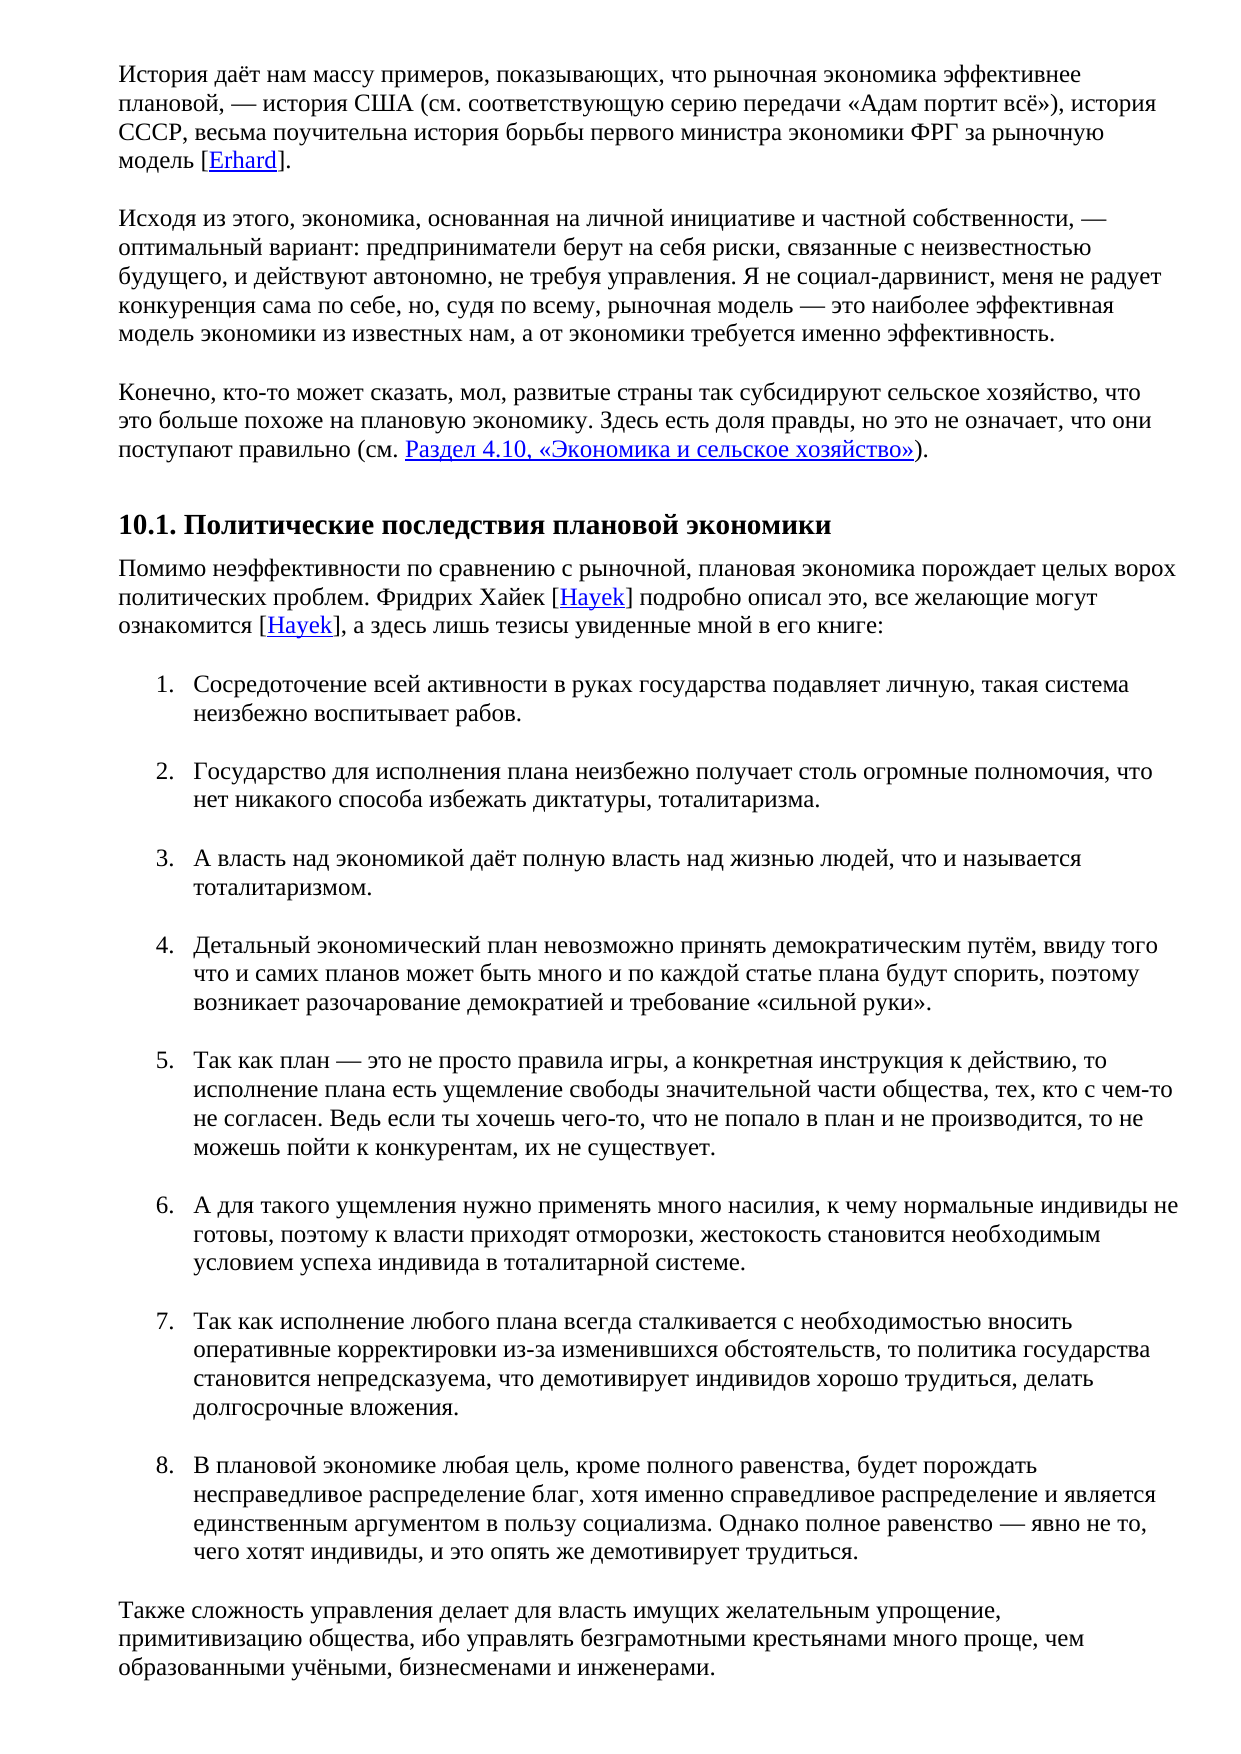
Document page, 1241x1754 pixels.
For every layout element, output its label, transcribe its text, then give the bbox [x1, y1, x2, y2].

list Сосредоточение всей активности в руках государства подавляет личную, такая система неизбежно воспитывает рабов. [156, 669, 1181, 726]
list А власть над экономикой даёт полную власть над жизнью людей, что и называется тоталитаризмом. [156, 843, 1181, 900]
list А для такого ущемления нужно применять много насилия, к чему нормальные индивиды не готовы, поэтому к власти приходят отморозки, жестокость становится необходимым условием успеха индивида в тоталитарной системе. [156, 1190, 1181, 1276]
text Конечно, кто-то может сказать, мол, развитые страны так субсидируют сельское хозяйство, что это больше похоже на плановую экономику. Здесь есть доля правды, но это не означает, что они поступают правильно (см. Раздел 4.10, «Экономика и сельское хозяйство»). [118, 377, 1181, 463]
text Также сложность управления делает для власть имущих желательным упрощение, примитивизацию общества, ибо управлять безграмотными крестьянами много проще, чем образованными учёными, бизнесменами и инженерами. [118, 1595, 1181, 1681]
list Детальный экономический план невозможно принять демократическим путём, ввиду того что и самих планов может быть много и по каждой статье плана будут спорить, поэтому возникает разочарование демократией и требование «сильной руки». [156, 930, 1181, 1016]
text Исходя из этого, экономика, основанная на личной инициативе и частной собственности, — оптимальный вариант: предприниматели берут на себя риски, связанные с неизвестностью будущего, и действуют автономно, не требуя управления. Я не социал-дарвинист, меня не радует конкуренция сама по себе, но, судя по всему, рыночная модель — это наиболее эффективная модель экономики из известных нам, а от экономики требуется именно эффективность. [118, 203, 1181, 347]
text История даёт нам массу примеров, показывающих, что рыночная экономика эффективнее плановой, — история США (см. соответствующую серию передачи «Адам портит всё»), история СССР, весьма поучительна история борьбы первого министра экономики ФРГ за рыночную модель [Erhard]. [118, 59, 1181, 174]
text Помимо неэффективности по сравнению с рыночной, плановая экономика порождает целых ворох политических проблем. Фридрих Хайек [Hayek] подробно описал это, все желающие могут ознакомится [Hayek], а здесь лишь тезисы увиденные мной в его книге: [118, 553, 1181, 639]
list Так как план — это не просто правила игры, а конкретная инструкция к действию, то исполнение плана есть ущемление свободы значительной части общества, тех, кто с чем-то не согласен. Ведь если ты хочешь чего-то, что не попало в план и не производится, то не можешь пойти к конкурентам, их не существует. [156, 1046, 1181, 1161]
list Государство для исполнения плана неизбежно получает столь огромные полномочия, что нет никакого способа избежать диктатуры, тоталитаризма. [156, 756, 1181, 813]
subtitle 10.1. Политические последствия плановой экономики [118, 507, 1181, 541]
list Так как исполнение любого плана всегда сталкивается с необходимостью вносить оперативные корректировки из-за изменившихся обстоятельств, то политика государства становится непредсказуема, что демотивирует индивидов хорошо трудиться, делать долгосрочные вложения. [156, 1306, 1181, 1421]
list В плановой экономике любая цель, кроме полного равенства, будет порождать несправедливое распределение благ, хотя именно справедливое распределение и является единственным аргументом в пользу социализма. Однако полное равенство — явно не то, чего хотят индивиды, и это опять же демотивирует трудиться. [156, 1450, 1181, 1565]
